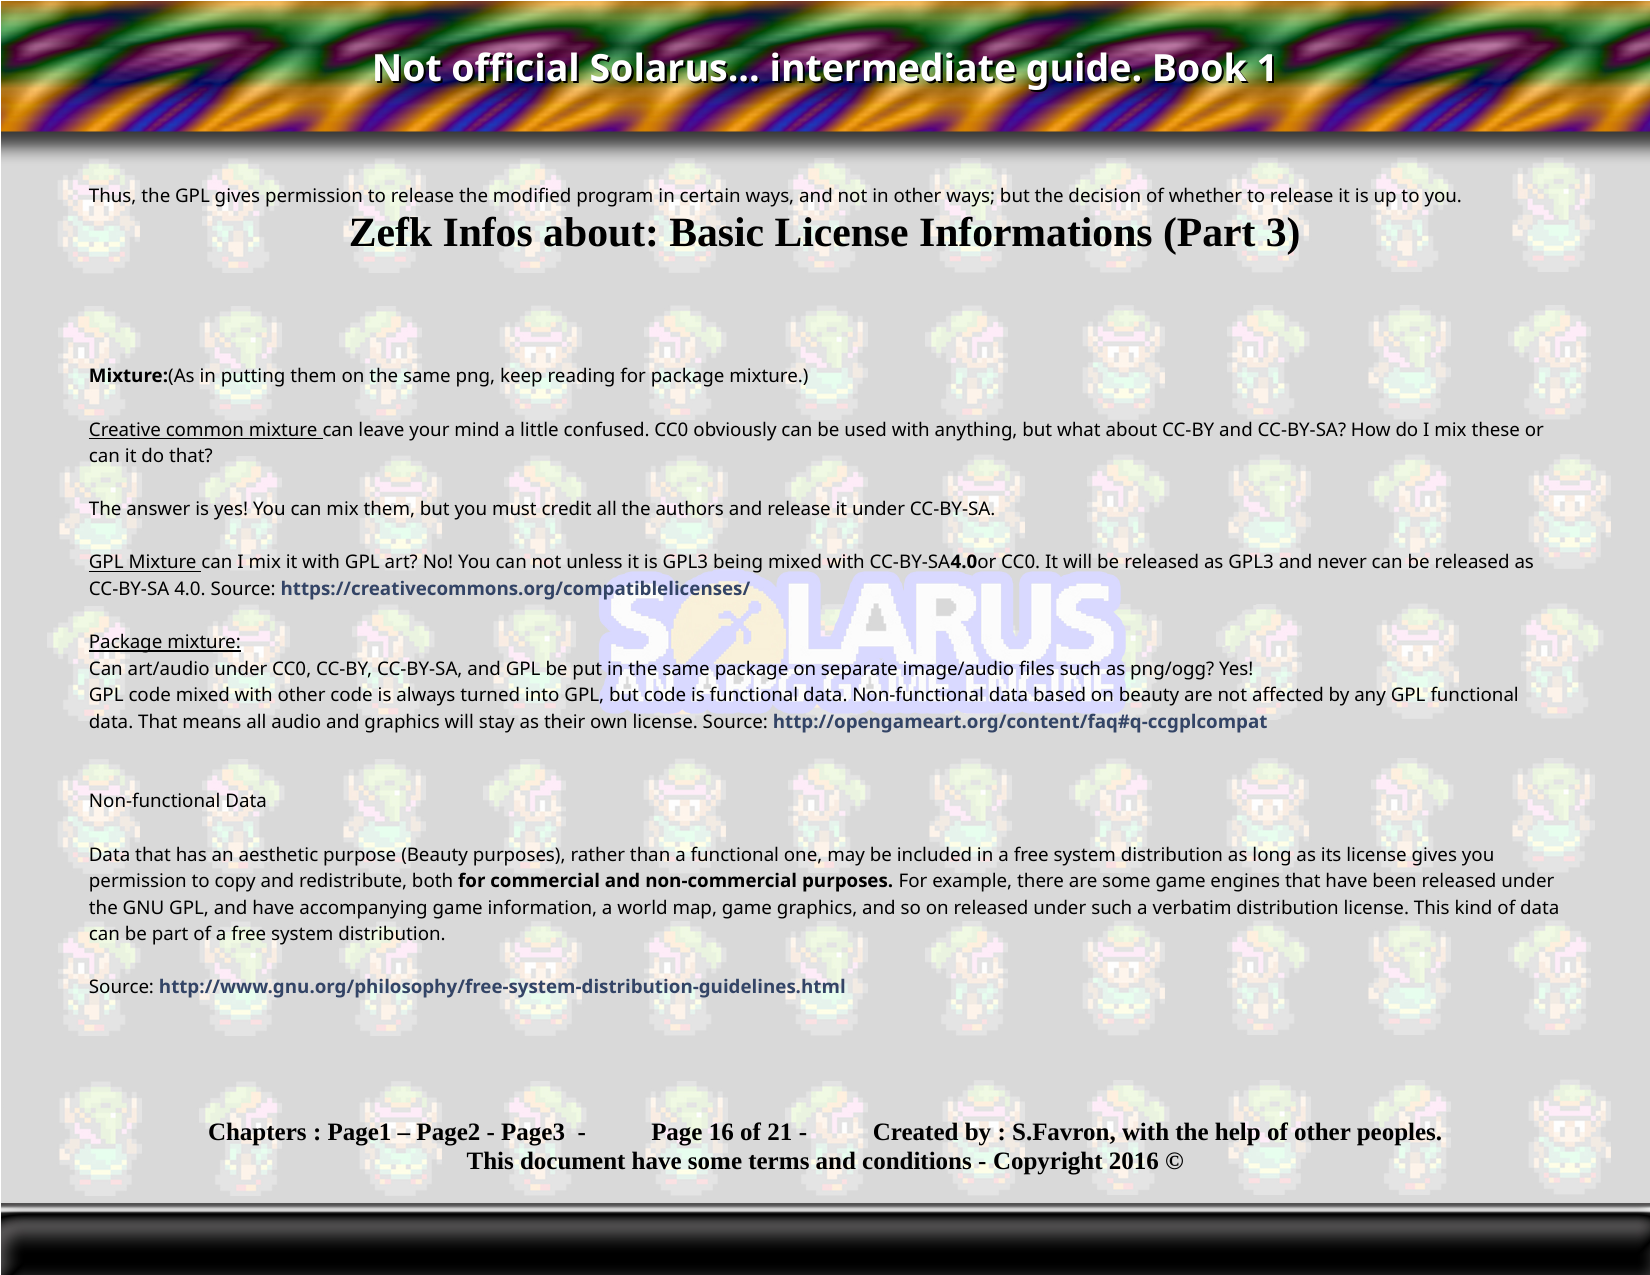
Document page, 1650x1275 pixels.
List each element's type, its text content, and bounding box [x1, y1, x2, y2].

text Zefk Infos about: Basic License Informations (Part 3) [89, 208, 1561, 256]
text Mixture:(As in putting them on the same png, keep reading for package mixture.) Creative common mixture can leave your mind a little confused. CC0 obviously can be used with anything, but what about CC-BY and CC-BY-SA? How do I mix these or can it do that? The answer is yes! You can mix them, but you must credit all the authors and release it under CC-BY-SA. GPL Mixture can I mix it with GPL art? No! You can not unless it is GPL3 being mixed with CC-BY-SA4.0or CC0. It will be released as GPL3 and never can be released as CC-BY-SA 4.0. Source: https://creativecommons.org/compatiblelicenses/ Package mixture: Can art/audio under CC0, CC-BY, CC-BY-SA, and GPL be put in the same package on separate image/audio files such as png/ogg? Yes! GPL code mixed with other code is always turned into GPL, but code is functional data. Non-functional data based on beauty are not affected by any GPL functional data. That means all audio and graphics will stay as their own license. Source: http://opengameart.org/content/faq#q-ccgplcompat Non-functional Data Data that has an aesthetic purpose (Beauty purposes), rather than a functional one, may be included in a free system distribution as long as its license gives you permission to copy and redistribute, both for commercial and non-commercial purposes. For example, there are some game engines that have been released under the GNU GPL, and have accompanying game information, a world map, game graphics, and so on released under such a verbatim distribution license. This kind of data can be part of a free system distribution. Source: http://www.gnu.org/philosophy/free-system-distribution-guidelines.html [89, 335, 1561, 1033]
picture [1, 1, 1650, 1275]
text Thus, the GPL gives permission to release the modified program in certain ways, and not in other ways; but the decision of whether to release it is up to you. [89, 181, 1561, 208]
